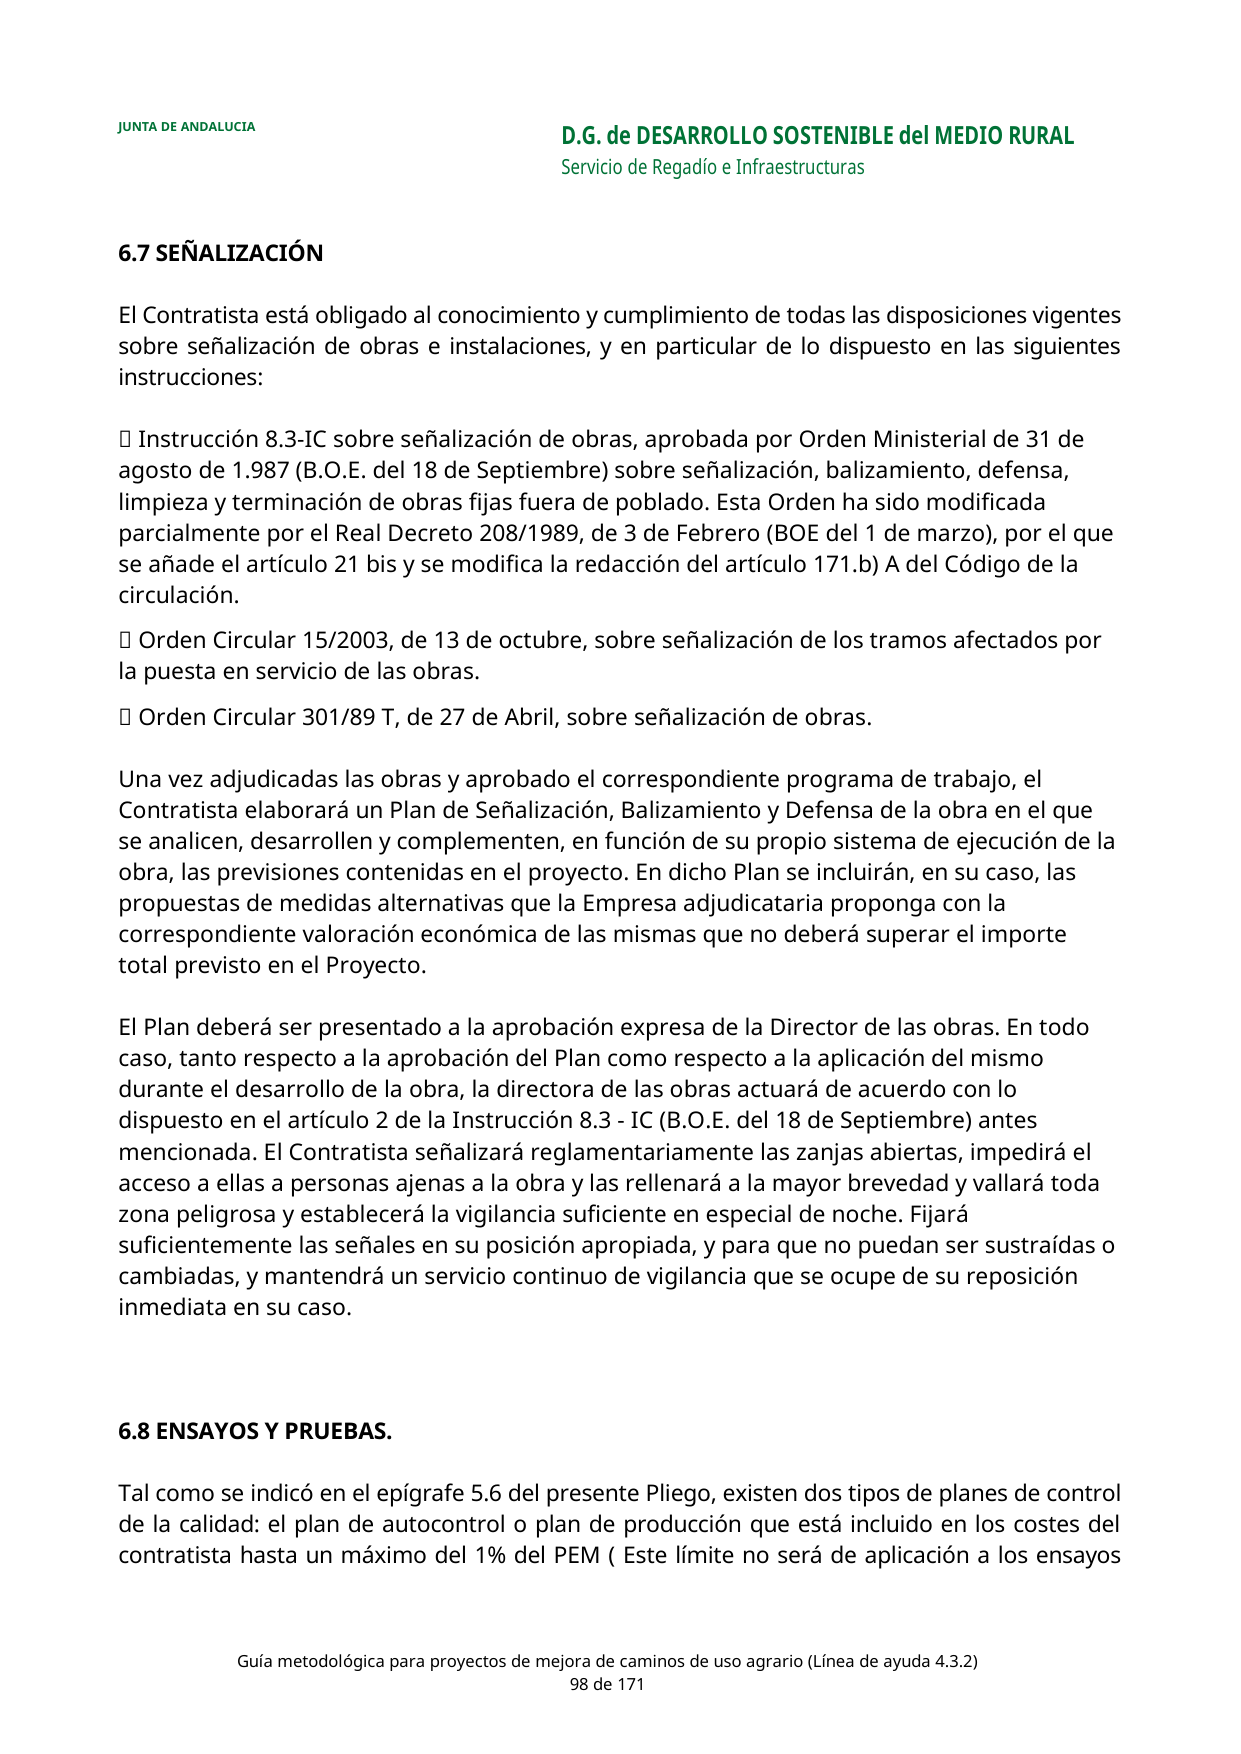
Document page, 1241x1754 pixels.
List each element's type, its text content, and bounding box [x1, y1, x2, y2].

text El Plan deberá ser presentado a la aprobación expresa de la Director de las obras. En todo caso, tanto respecto a la aprobación del Plan como respecto a la aplicación del mismo durante el desarrollo de la obra, la directora de las obras actuará de acuerdo con lo dispuesto en el artículo 2 de la Instrucción 8.3 - IC (B.O.E. del 18 de Septiembre) antes mencionada. El Contratista señalizará reglamentariamente las zanjas abiertas, impedirá el acceso a ellas a personas ajenas a la obra y las rellenará a la mayor brevedad y vallará toda zona peligrosa y establecerá la vigilancia suficiente en especial de noche. Fijará suficientemente las señales en su posición apropiada, y para que no puedan ser sustraídas o cambiadas, y mantendrá un servicio continuo de vigilancia que se ocupe de su reposición inmediata en su caso. [118, 1011, 1122, 1322]
text  Orden Circular 15/2003, de 13 de octubre, sobre señalización de los tramos afectados por la puesta en servicio de las obras. [118, 624, 1122, 686]
text  Instrucción 8.3-IC sobre señalización de obras, aprobada por Orden Ministerial de 31 de agosto de 1.987 (B.O.E. del 18 de Septiembre) sobre señalización, balizamiento, defensa, limpieza y terminación de obras fijas fuera de poblado. Esta Orden ha sido modificada parcialmente por el Real Decreto 208/1989, de 3 de Febrero (BOE del 1 de marzo), por el que se añade el artículo 21 bis y se modifica la redacción del artículo 171.b) A del Código de la circulación. [118, 423, 1122, 610]
list 6.8 ENSAYOS Y PRUEBAS. [118, 1415, 1122, 1446]
text  Orden Circular 301/89 T, de 27 de Abril, sobre señalización de obras. [118, 701, 1122, 732]
text El Contratista está obligado al conocimiento y cumplimiento de todas las disposiciones vigentes sobre señalización de obras e instalaciones, y en particular de lo dispuesto en las siguientes instrucciones: [118, 299, 1122, 392]
text Una vez adjudicadas las obras y aprobado el correspondiente programa de trabajo, el Contratista elaborará un Plan de Señalización, Balizamiento y Defensa de la obra en el que se analicen, desarrollen y complementen, en función de su propio sistema de ejecución de la obra, las previsiones contenidas en el proyecto. En dicho Plan se incluirán, en su caso, las propuestas de medidas alternativas que la Empresa adjudicataria proponga con la correspondiente valoración económica de las mismas que no deberá superar el importe total previsto en el Proyecto. [118, 763, 1122, 980]
text Tal como se indicó en el epígrafe 5.6 del presente Pliego, existen dos tipos de planes de control de la calidad: el plan de autocontrol o plan de producción que está incluido en los costes del contratista hasta un máximo del 1% del PEM ( Este límite no será de aplicación a los ensayos [118, 1477, 1122, 1570]
list 6.7 SEÑALIZACIÓN [118, 237, 1122, 268]
